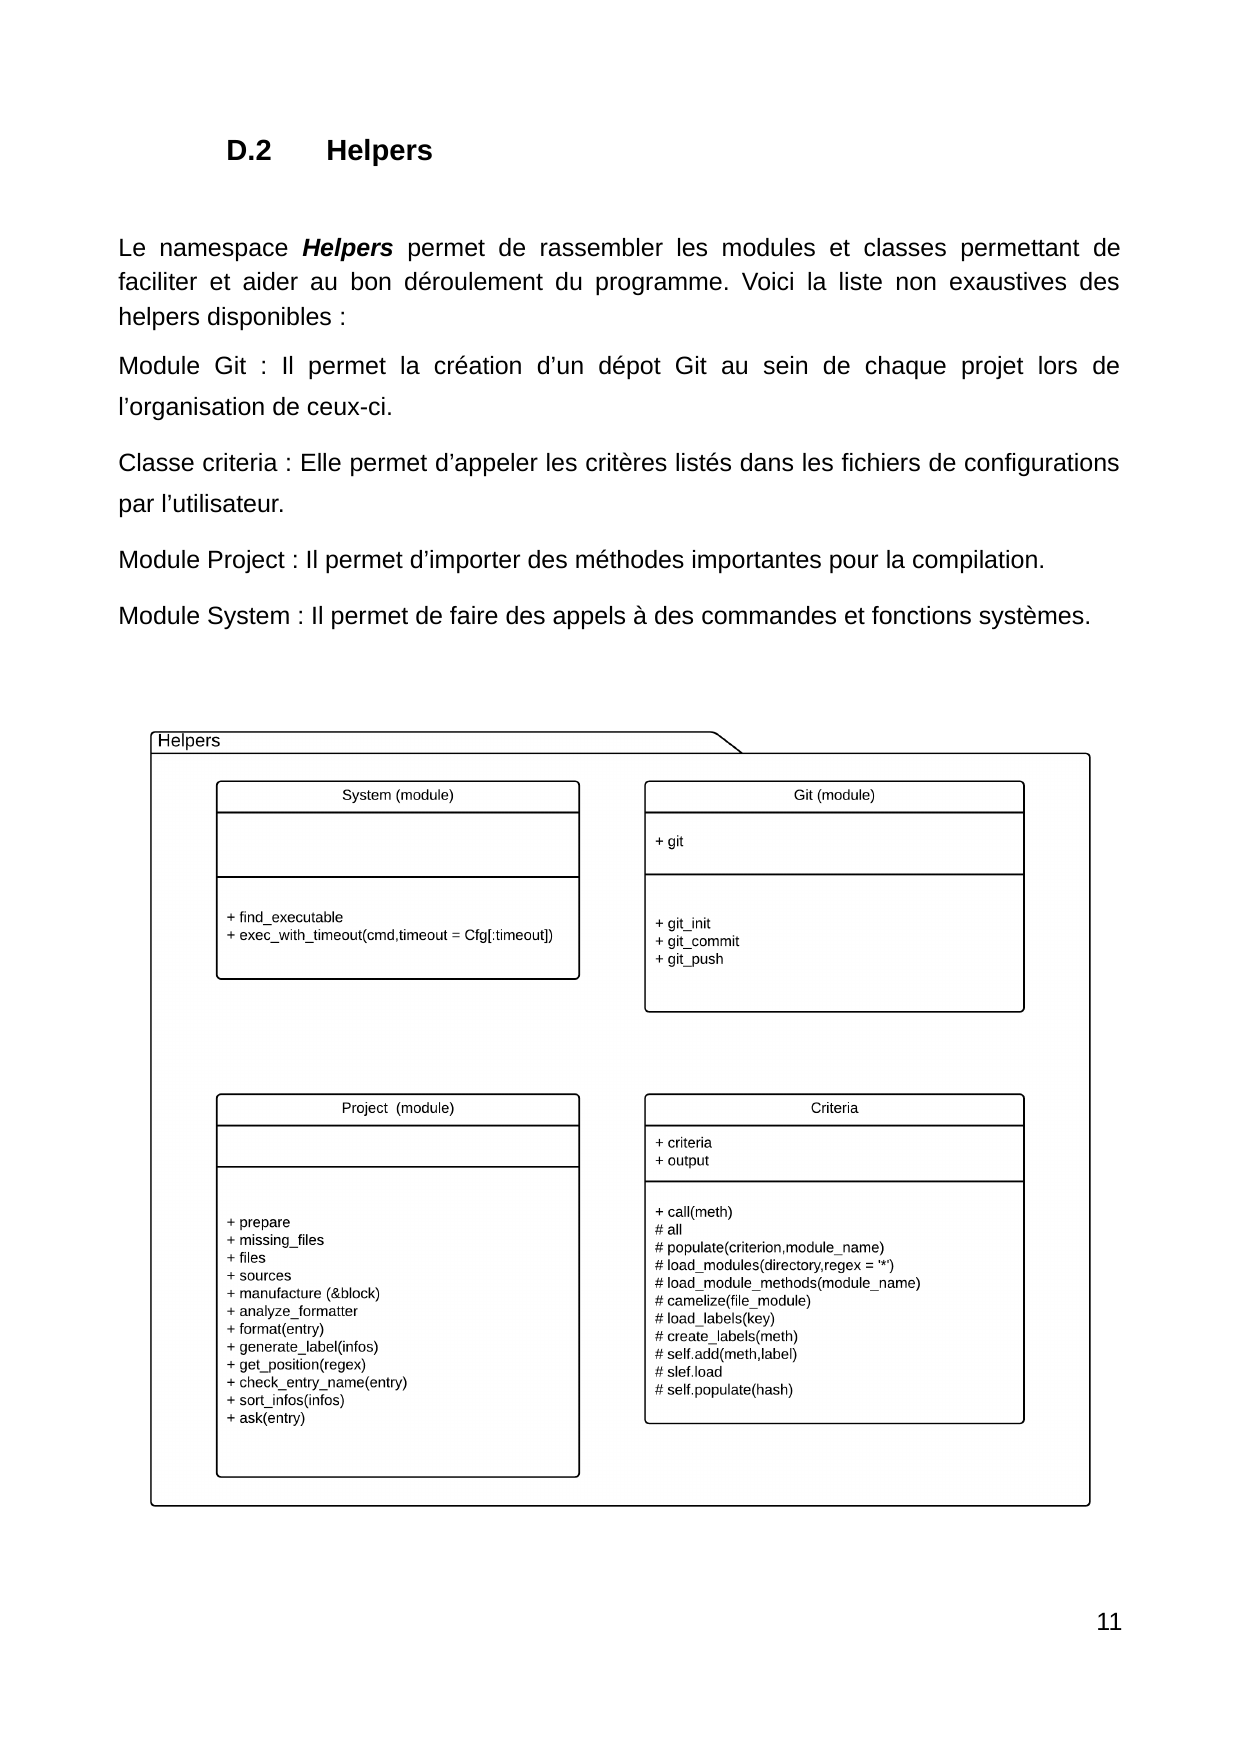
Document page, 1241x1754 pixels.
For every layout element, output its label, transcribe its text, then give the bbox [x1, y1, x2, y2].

picture [118, 699, 1123, 1539]
subtitle Helpers [178, 133, 1122, 166]
text Module Project : Il permet d’importer des méthodes importantes pour la compilation. [118, 545, 1122, 574]
text Module System : Il permet de faire des appels à des commandes et fonctions systèmes. [118, 601, 1122, 630]
text Le namespace Helpers permet de rassembler les modules et classes permettant de faciliter et aider au bon déroulement du programme. Voici la liste non exaustives des helpers disponibles : [118, 233, 1122, 331]
text Classe criteria : Elle permet d’appeler les critères listés dans les fichiers de configurations par l’utilisateur. [118, 448, 1122, 518]
text Module Git : Il permet la création d’un dépot Git au sein de chaque projet lors de l’organisation de ceux-ci. [118, 351, 1122, 421]
